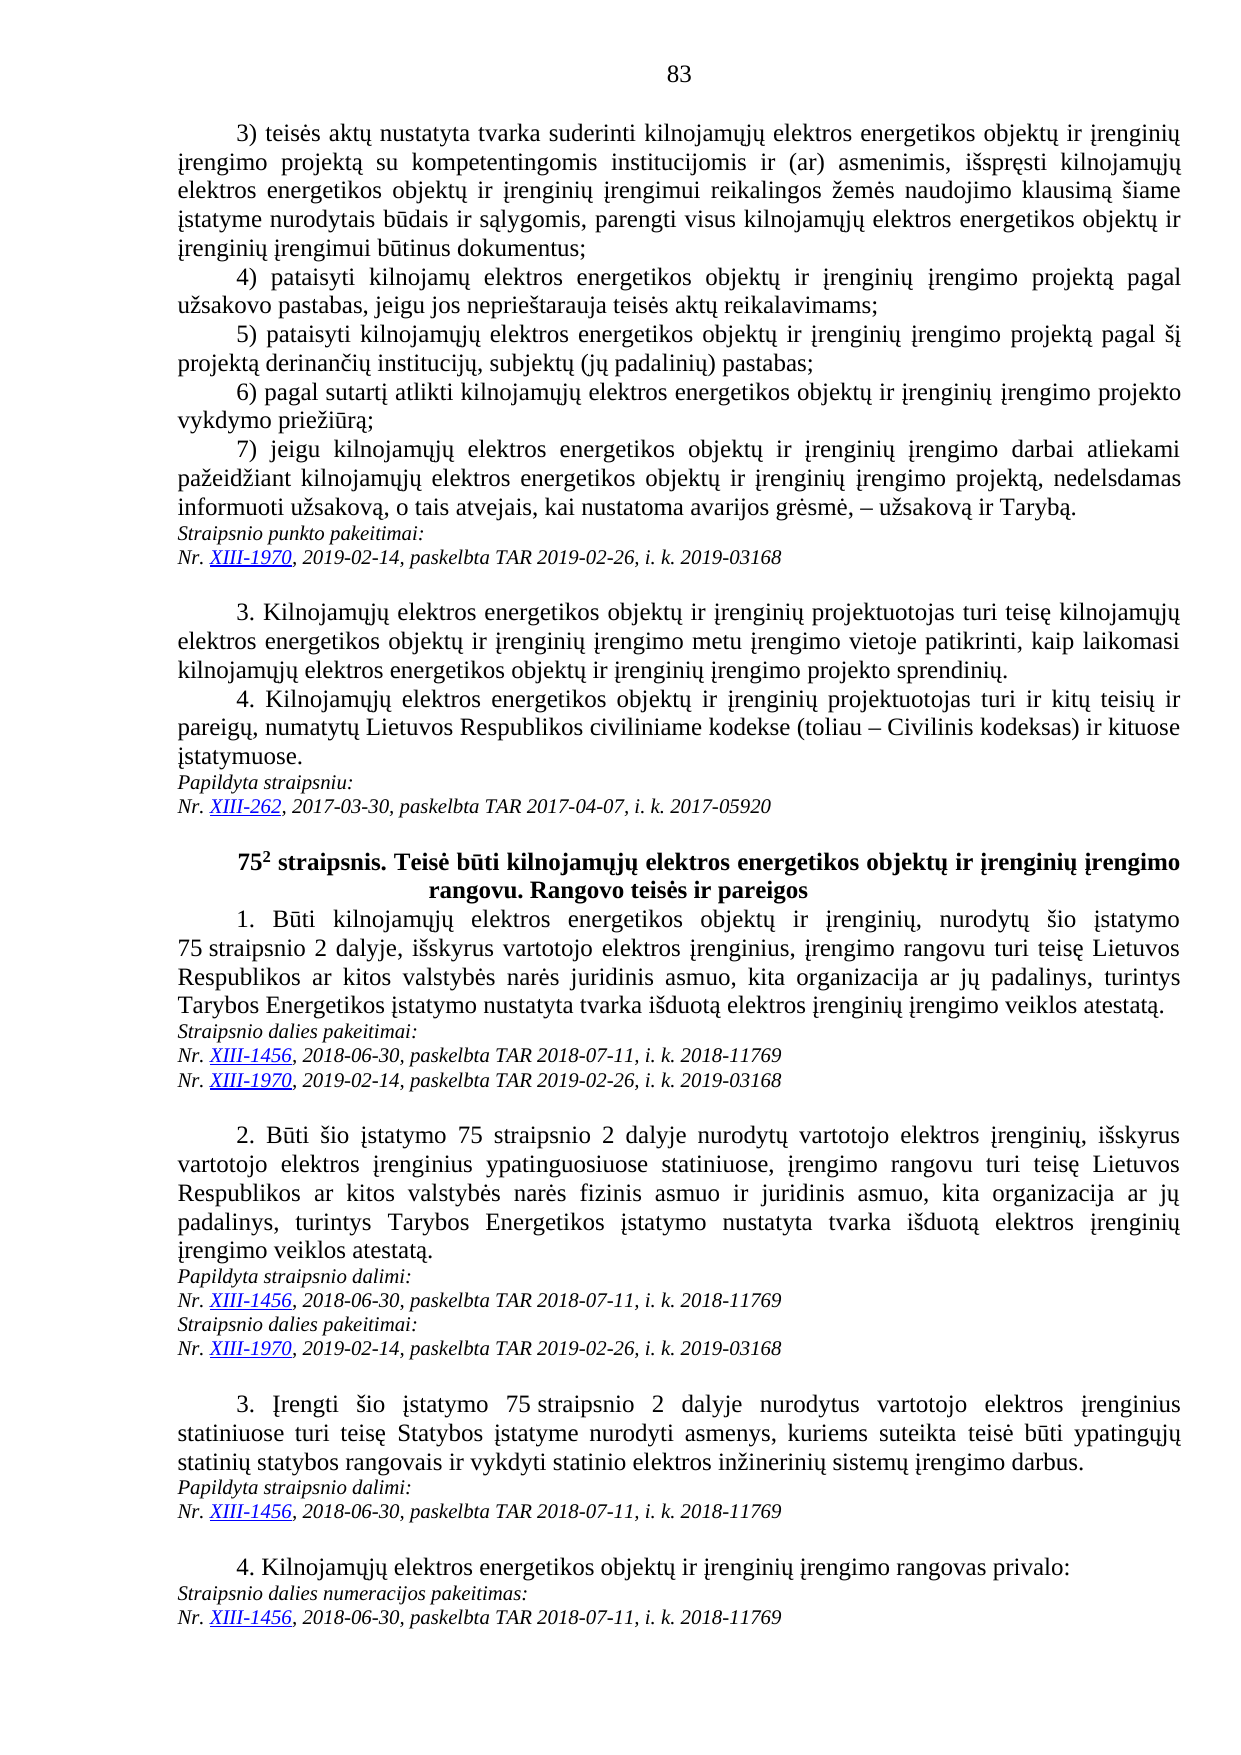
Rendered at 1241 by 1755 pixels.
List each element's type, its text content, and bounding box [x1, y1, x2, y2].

text Papildyta straipsniu: [177, 770, 1181, 794]
text 1. Būti kilnojamųjų elektros energetikos objektų ir įrenginių, nurodytų šio įstatymo 75 straipsnio 2 dalyje, išskyrus vartotojo elektros įrenginius, įrengimo rangovu turi teisę Lietuvos Respublikos ar kitos valstybės narės juridinis asmuo, kita organizacija ar jų padalinys, turintys Tarybos Energetikos įstatymo nustatyta tvarka išduotą elektros įrenginių įrengimo veiklos atestatą. [177, 904, 1181, 1019]
text Nr. XIII-1970, 2019-02-14, paskelbta TAR 2019-02-26, i. k. 2019-03168 [177, 545, 1181, 569]
text Papildyta straipsnio dalimi: [177, 1475, 1181, 1499]
text Straipsnio dalies pakeitimai: [177, 1019, 1181, 1043]
text 4. Kilnojamųjų elektros energetikos objektų ir įrenginių projektuotojas turi ir kitų teisių ir pareigų, numatytų Lietuvos Respublikos civiliniame kodekse (toliau – Civilinis kodeksas) ir kituose įstatymuose. [177, 684, 1181, 770]
text 4. Kilnojamųjų elektros energetikos objektų ir įrenginių įrengimo rangovas privalo: [177, 1552, 1181, 1581]
text 6) pagal sutartį atlikti kilnojamųjų elektros energetikos objektų ir įrenginių įrengimo projekto vykdymo priežiūrą; [177, 377, 1181, 434]
text 2. Būti šio įstatymo 75 straipsnio 2 dalyje nurodytų vartotojo elektros įrenginių, išskyrus vartotojo elektros įrenginius ypatinguosiuose statiniuose, įrengimo rangovu turi teisę Lietuvos Respublikos ar kitos valstybės narės fizinis asmuo ir juridinis asmuo, kita organizacija ar jų padalinys, turintys Tarybos Energetikos įstatymo nustatyta tvarka išduotą elektros įrenginių įrengimo veiklos atestatą. [177, 1120, 1181, 1264]
text Straipsnio dalies numeracijos pakeitimas: [177, 1581, 1181, 1605]
text 3. Įrengti šio įstatymo 75 straipsnio 2 dalyje nurodytus vartotojo elektros įrenginius statiniuose turi teisę Statybos įstatyme nurodyti asmenys, kuriems suteikta teisė būti ypatingųjų statinių statybos rangovais ir vykdyti statinio elektros inžinerinių sistemų įrengimo darbus. [177, 1389, 1181, 1475]
text Nr. XIII-1456, 2018-06-30, paskelbta TAR 2018-07-11, i. k. 2018-11769 [177, 1605, 1181, 1629]
text 3) teisės aktų nustatyta tvarka suderinti kilnojamųjų elektros energetikos objektų ir įrenginių įrengimo projektą su kompetentingomis institucijomis ir (ar) asmenimis, išspręsti kilnojamųjų elektros energetikos objektų ir įrenginių įrengimui reikalingos žemės naudojimo klausimą šiame įstatyme nurodytais būdais ir sąlygomis, parengti visus kilnojamųjų elektros energetikos objektų ir įrenginių įrengimui būtinus dokumentus; [177, 118, 1181, 262]
text Papildyta straipsnio dalimi: [177, 1264, 1181, 1288]
text Nr. XIII-1456, 2018-06-30, paskelbta TAR 2018-07-11, i. k. 2018-11769 [177, 1043, 1181, 1067]
text 3. Kilnojamųjų elektros energetikos objektų ir įrenginių projektuotojas turi teisę kilnojamųjų elektros energetikos objektų ir įrenginių įrengimo metu įrengimo vietoje patikrinti, kaip laikomasi kilnojamųjų elektros energetikos objektų ir įrenginių įrengimo projekto sprendinių. [177, 597, 1181, 684]
text Nr. XIII-1456, 2018-06-30, paskelbta TAR 2018-07-11, i. k. 2018-11769 [177, 1288, 1181, 1312]
text Nr. XIII-1970, 2019-02-14, paskelbta TAR 2019-02-26, i. k. 2019-03168 [177, 1336, 1181, 1360]
text 7) jeigu kilnojamųjų elektros energetikos objektų ir įrenginių įrengimo darbai atliekami pažeidžiant kilnojamųjų elektros energetikos objektų ir įrenginių įrengimo projektą, nedelsdamas informuoti užsakovą, o tais atvejais, kai nustatoma avarijos grėsmė, – užsakovą ir Tarybą. [177, 434, 1181, 521]
text Nr. XIII-1456, 2018-06-30, paskelbta TAR 2018-07-11, i. k. 2018-11769 [177, 1499, 1181, 1523]
text Straipsnio punkto pakeitimai: [177, 521, 1181, 545]
text 5) pataisyti kilnojamųjų elektros energetikos objektų ir įrenginių įrengimo projektą pagal šį projektą derinančių institucijų, subjektų (jų padalinių) pastabas; [177, 319, 1181, 377]
text Nr. XIII-1970, 2019-02-14, paskelbta TAR 2019-02-26, i. k. 2019-03168 [177, 1067, 1181, 1092]
text 752 straipsnis. Teisė būti kilnojamųjų elektros energetikos objektų ir įrenginių įrengimo rangovu. Rangovo teisės ir pareigos [237, 847, 1181, 904]
text 4) pataisyti kilnojamų elektros energetikos objektų ir įrenginių įrengimo projektą pagal užsakovo pastabas, jeigu jos neprieštarauja teisės aktų reikalavimams; [177, 262, 1181, 319]
text Straipsnio dalies pakeitimai: [177, 1312, 1181, 1336]
text Nr. XIII-262, 2017-03-30, paskelbta TAR 2017-04-07, i. k. 2017-05920 [177, 794, 1181, 818]
